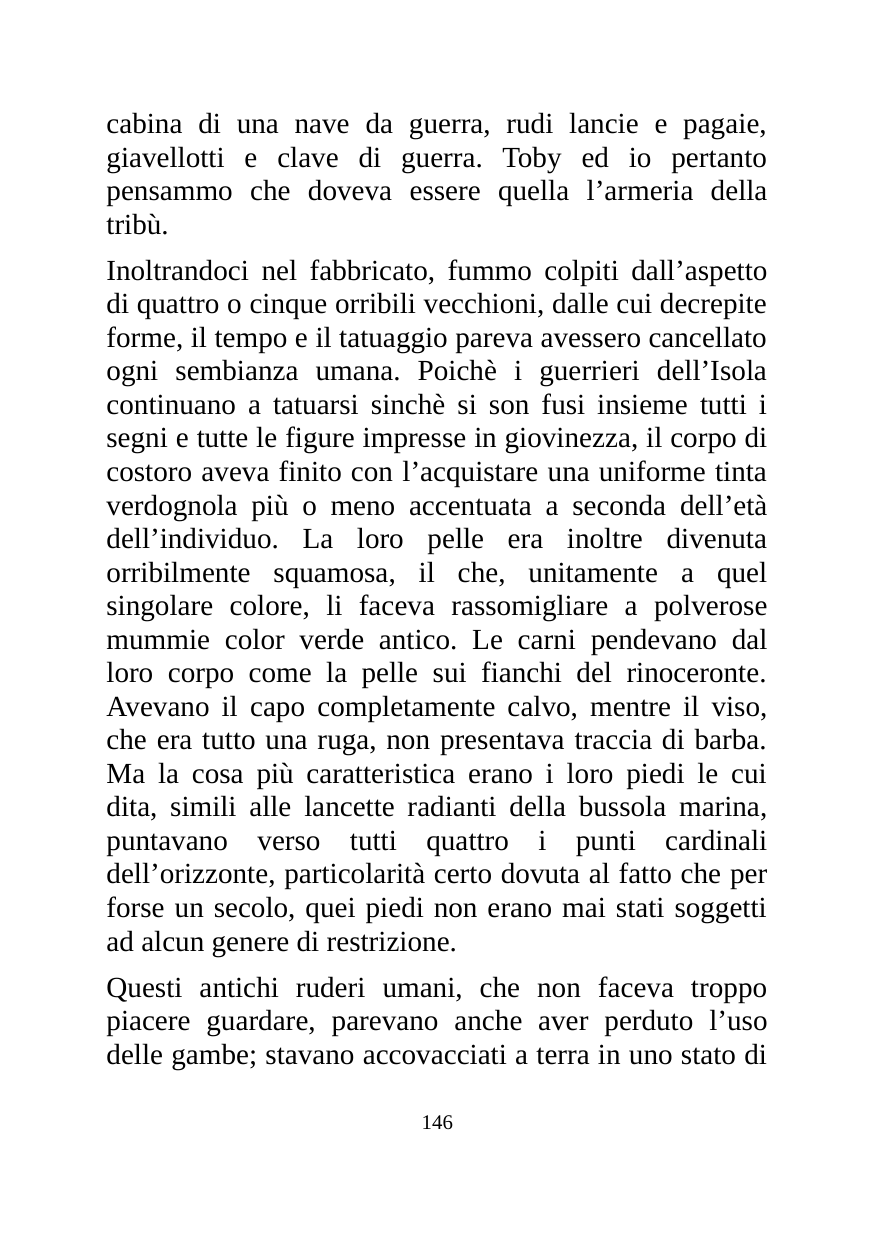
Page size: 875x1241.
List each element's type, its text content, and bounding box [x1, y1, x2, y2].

text Inoltrandoci nel fabbricato, fummo colpiti dall’aspetto di quattro o cinque orribili vecchioni, dalle cui decrepite forme, il tempo e il tatuaggio pareva avessero cancellato ogni sembianza umana. Poichè i guerrieri dell’Isola continuano a tatuarsi sinchè si son fusi insieme tutti i segni e tutte le figure impresse in giovinezza, il corpo di costoro aveva finito con l’acquistare una uniforme tinta verdognola più o meno accentuata a seconda dell’età dell’individuo. La loro pelle era inoltre divenuta orribilmente squamosa, il che, unitamente a quel singolare colore, li faceva rassomigliare a polverose mummie color verde antico. Le carni pendevano dal loro corpo come la pelle sui fianchi del rinoceronte. Avevano il capo completamente calvo, mentre il viso, che era tutto una ruga, non presentava traccia di barba. Ma la cosa più caratteristica erano i loro piedi le cui dita, simili alle lancette radianti della bussola marina, puntavano verso tutti quattro i punti cardinali dell’orizzonte, particolarità certo dovuta al fatto che per forse un secolo, quei piedi non erano mai stati soggetti ad alcun genere di restrizione. [106, 253, 768, 957]
text cabina di una nave da guerra, rudi lancie e pagaie, giavellotti e clave di guerra. Toby ed io pertanto pensammo che doveva essere quella l’armeria della tribù. [106, 106, 768, 240]
text Questi antichi ruderi umani, che non faceva troppo piacere guardare, parevano anche aver perduto l’uso delle gambe; stavano accovacciati a terra in uno stato di [106, 970, 768, 1070]
